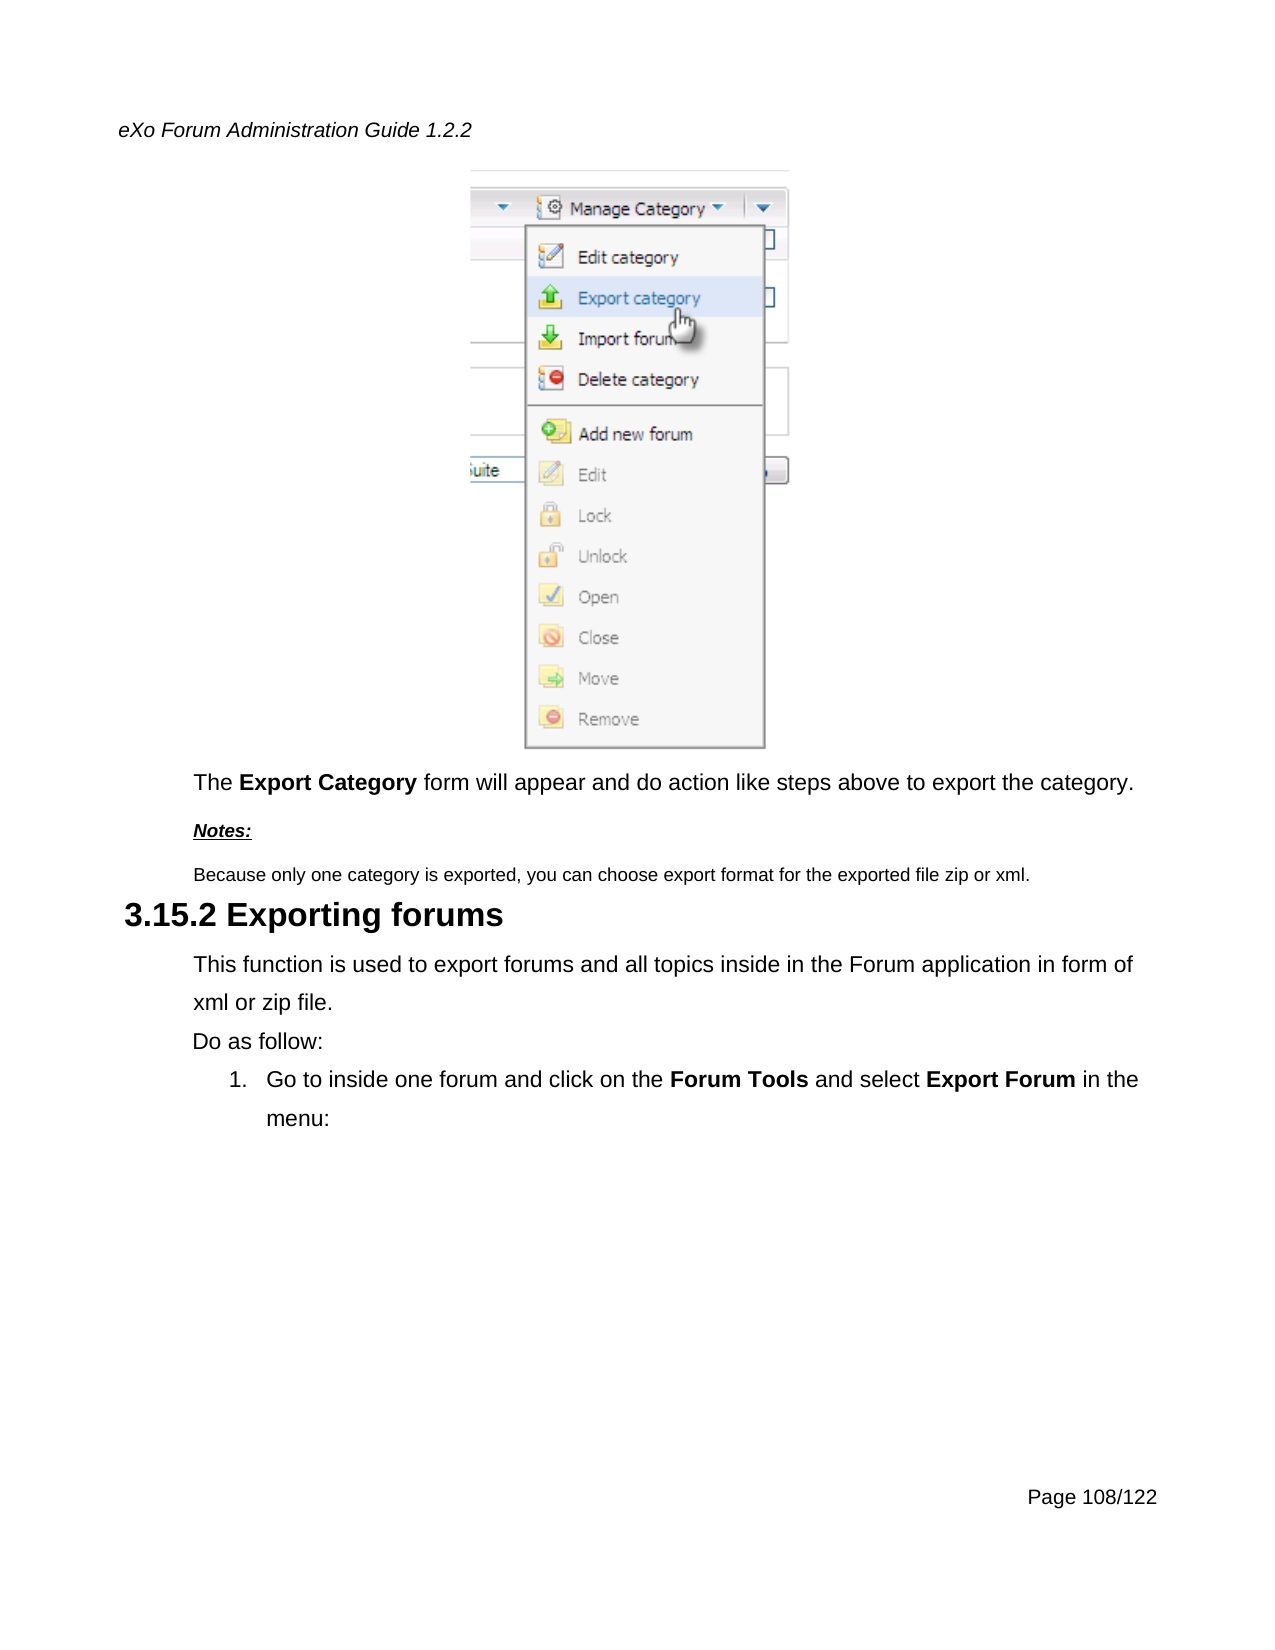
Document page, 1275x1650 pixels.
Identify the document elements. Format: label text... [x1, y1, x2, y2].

picture [470, 170, 805, 757]
list Notes: [156, 821, 1157, 841]
list Because only one category is exported, you can choose export format for the exported file zip or xml. [156, 864, 1157, 885]
list This function is used to export forums and all topics inside in the Forum application in form of xml or zip file. [156, 952, 1157, 1016]
text Do as follow: [118, 1028, 1157, 1054]
subtitle Exporting forums [124, 896, 1157, 933]
list Go to inside one forum and click on the Forum Tools and select Export Forum in the menu: [228, 1067, 1157, 1131]
list The Export Category form will appear and do action like steps above to export the category. [156, 757, 1157, 795]
